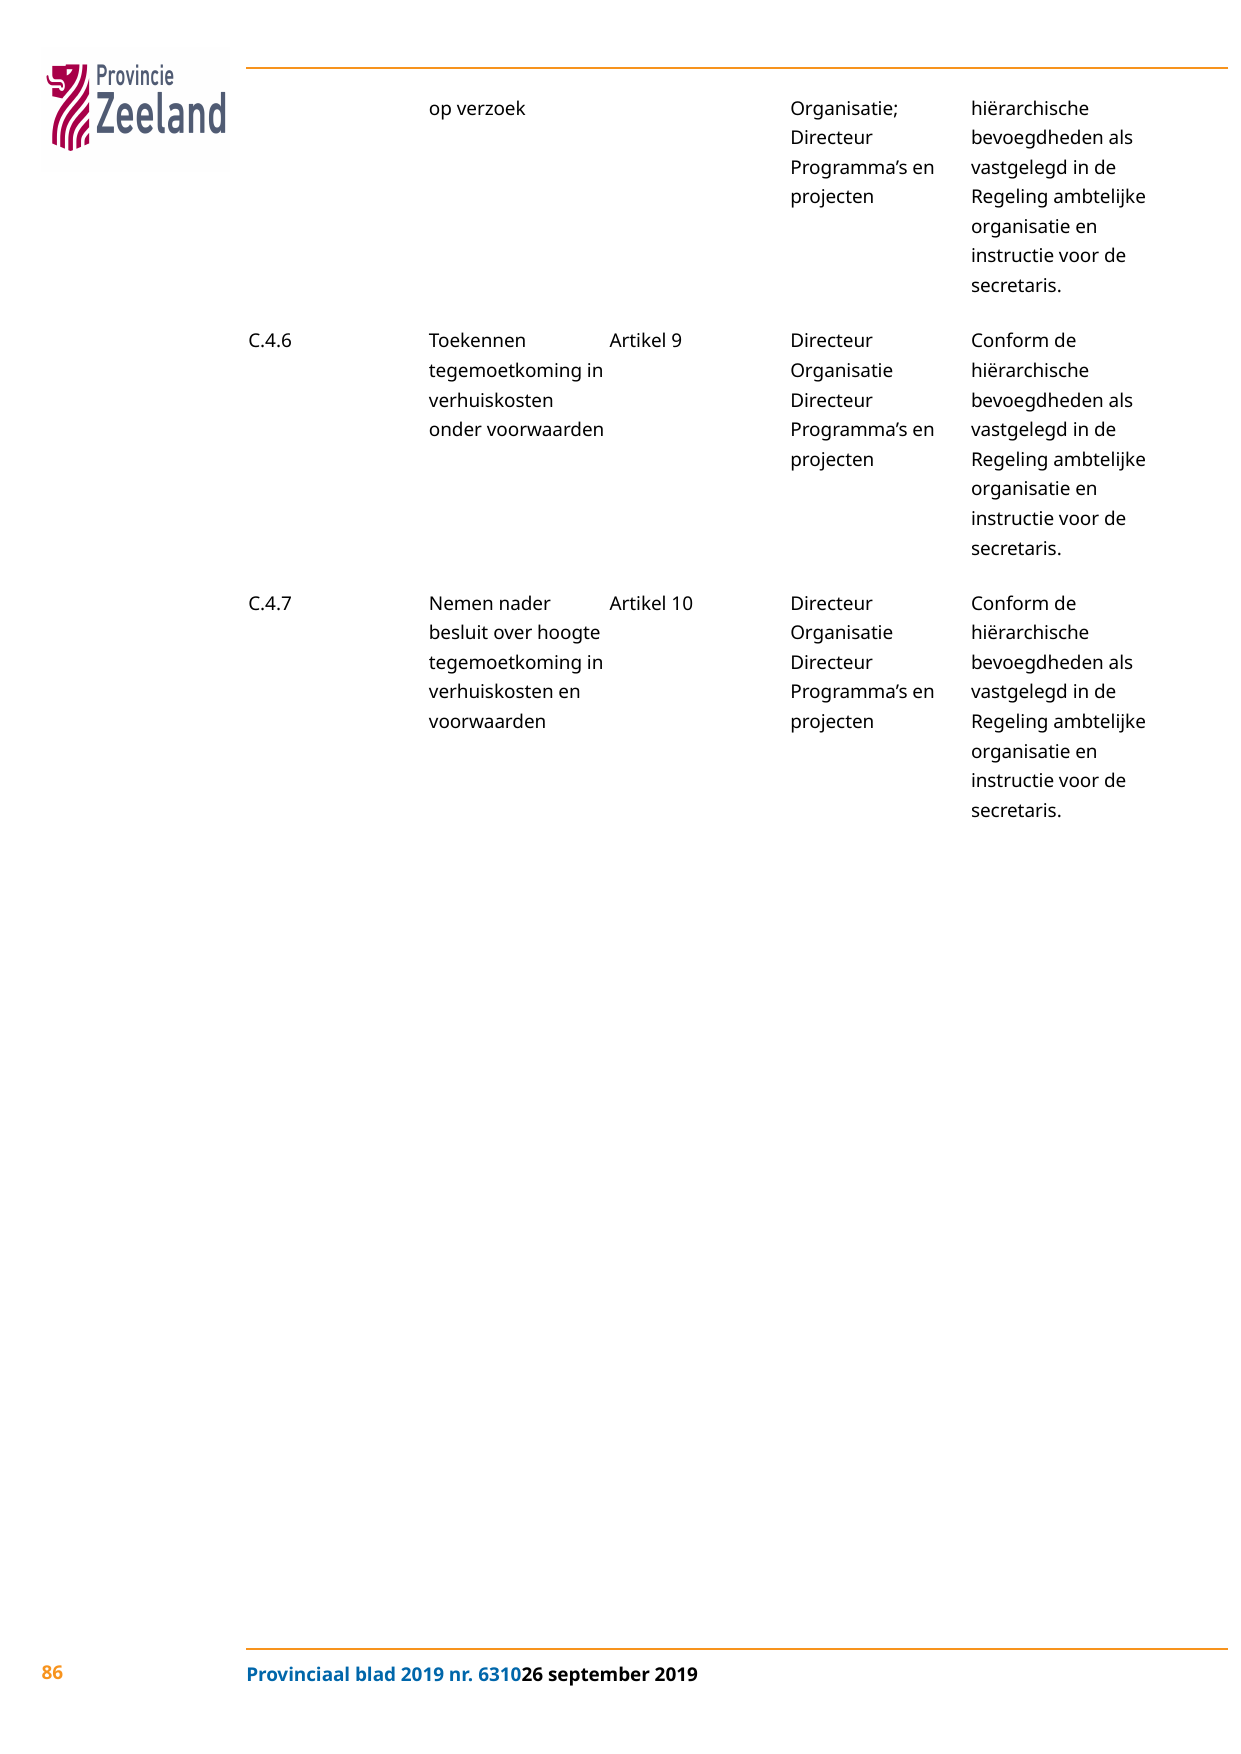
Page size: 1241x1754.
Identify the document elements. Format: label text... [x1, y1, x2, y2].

table_cell Organisatie; Directeur Programma’s en projecten [790, 95, 971, 328]
table_cell Artikel 10 [609, 590, 790, 852]
table_cell Toekennen tegemoetkoming in verhuiskosten onder voorwaarden [429, 328, 609, 590]
table_cell [248, 95, 429, 328]
table_cell Directeur Organisatie Directeur Programma’s en projecten [790, 590, 971, 852]
table_cell C.4.7 [248, 590, 429, 852]
table_cell Artikel 9 [609, 328, 790, 590]
table_cell Directeur Organisatie Directeur Programma’s en projecten [790, 328, 971, 590]
table_cell Conform de hiërarchische bevoegdheden als vastgelegd in de Regeling ambtelijke organisatie en instructie voor de secretaris. [971, 590, 1152, 852]
table_cell hiërarchische bevoegdheden als vastgelegd in de Regeling ambtelijke organisatie en instructie voor de secretaris. [971, 95, 1152, 328]
table_cell Nemen nader besluit over hoogte tegemoetkoming in verhuiskosten en voorwaarden [429, 590, 609, 852]
picture [41, 47, 231, 172]
table_cell op verzoek [429, 95, 609, 328]
table_cell C.4.6 [248, 328, 429, 590]
table_cell [609, 95, 790, 328]
table_cell Conform de hiërarchische bevoegdheden als vastgelegd in de Regeling ambtelijke organisatie en instructie voor de secretaris. [971, 328, 1152, 590]
